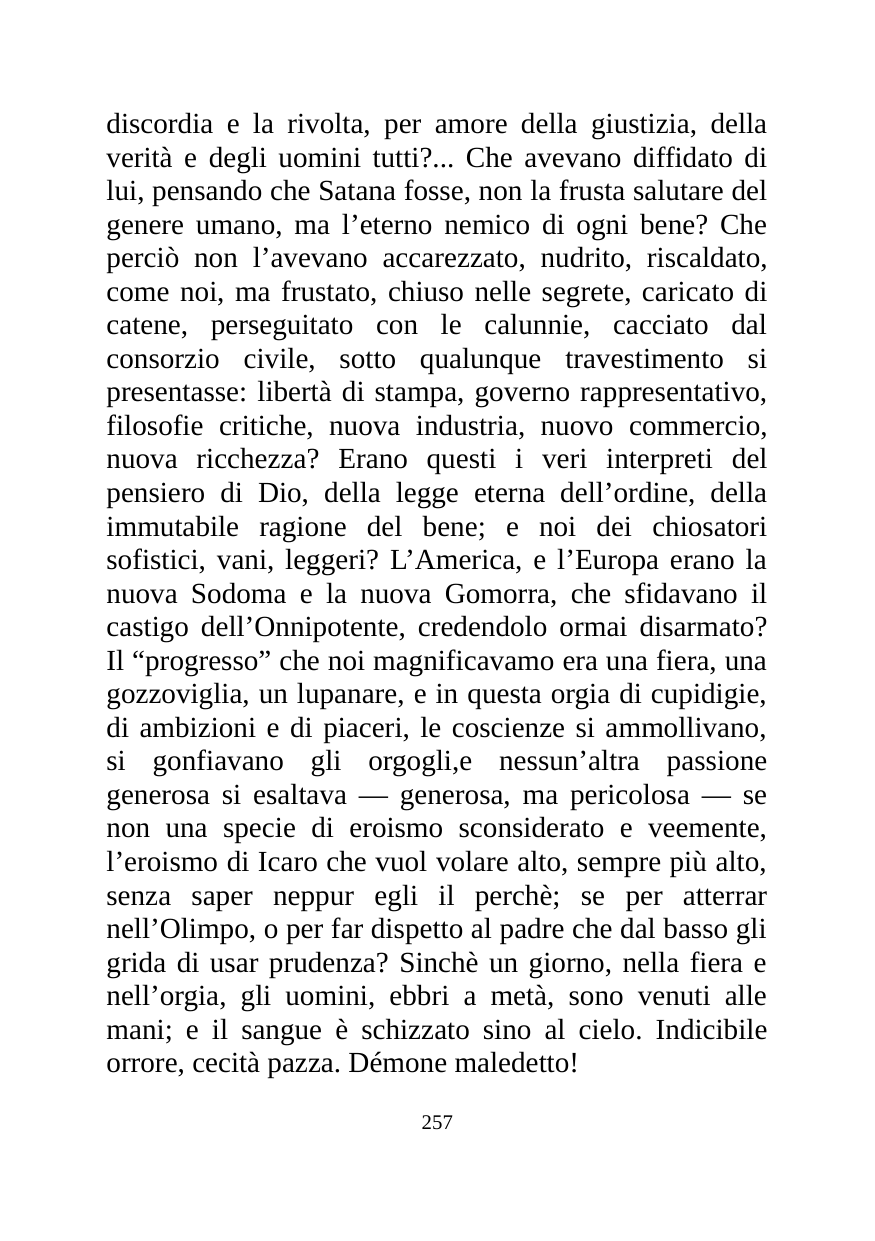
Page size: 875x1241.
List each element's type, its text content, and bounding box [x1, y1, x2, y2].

text discordia e la rivolta, per amore della giustizia, della verità e degli uomini tutti?... Che avevano diffidato di lui, pensando che Satana fosse, non la frusta salutare del genere umano, ma l’eterno nemico di ogni bene? Che perciò non l’avevano accarezzato, nudrito, riscaldato, come noi, ma frustato, chiuso nelle segrete, caricato di catene, perseguitato con le calunnie, cacciato dal consorzio civile, sotto qualunque travestimento si presentasse: libertà di stampa, governo rappresentativo, filosofie critiche, nuova industria, nuovo commercio, nuova ricchezza? Erano questi i veri interpreti del pensiero di Dio, della legge eterna dell’ordine, della immutabile ragione del bene; e noi dei chiosatori sofistici, vani, leggeri? L’America, e l’Europa erano la nuova Sodoma e la nuova Gomorra, che sfidavano il castigo dell’Onnipotente, credendolo ormai disarmato? Il “progresso” che noi magnificavamo era una fiera, una gozzoviglia, un lupanare, e in questa orgia di cupidigie, di ambizioni e di piaceri, le coscienze si ammollivano, si gonfiavano gli orgogli,e nessun’altra passione generosa si esaltava — generosa, ma pericolosa — se non una specie di eroismo sconsiderato e veemente, l’eroismo di Icaro che vuol volare alto, sempre più alto, senza saper neppur egli il perchè; se per atterrar nell’Olimpo, o per far dispetto al padre che dal basso gli grida di usar prudenza? Sinchè un giorno, nella fiera e nell’orgia, gli uomini, ebbri a metà, sono venuti alle mani; e il sangue è schizzato sino al cielo. Indicibile orrore, cecità pazza. Démone maledetto! [106, 106, 768, 1079]
